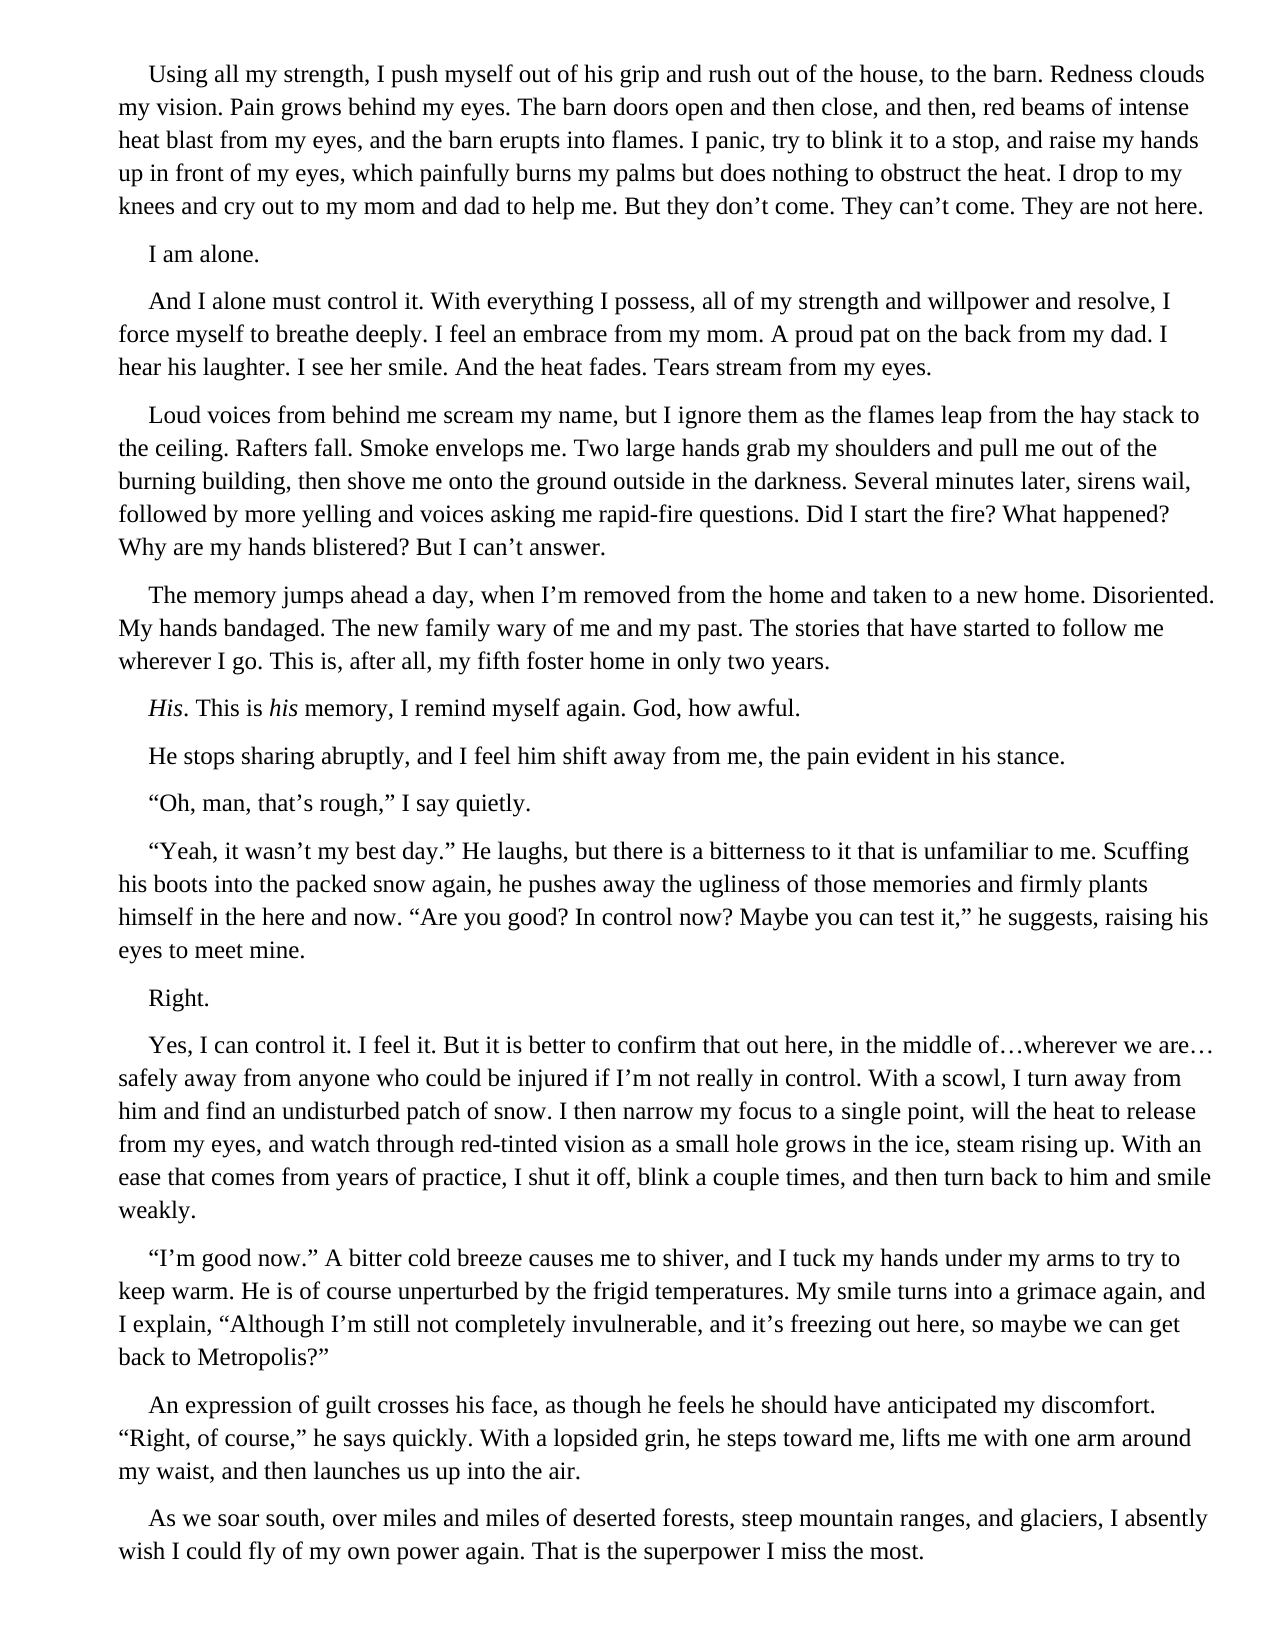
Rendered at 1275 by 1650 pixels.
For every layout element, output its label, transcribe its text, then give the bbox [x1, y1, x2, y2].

text And I alone must control it. With everything I possess, all of my strength and willpower and resolve, I force myself to breathe deeply. I feel an embrace from my mom. A proud pat on the back from my dad. I hear his laughter. I see her smile. And the heat fades. Tears stream from my eyes. [118, 286, 1216, 381]
text An expression of guilt crosses his face, as though he feels he should have anticipated my discomfort. “Right, of course,” he says quickly. With a lopsided grin, he steps toward me, lifts me with one arm around my waist, and then launches us up into the air. [118, 1390, 1216, 1484]
text Using all my strength, I push myself out of his grip and rush out of the house, to the barn. Redness clouds my vision. Pain grows behind my eyes. The barn doors open and then close, and then, red beams of intense heat blast from my eyes, and the barn erupts into flames. I panic, try to blink it to a stop, and raise my hands up in front of my eyes, which painfully burns my palms but does nothing to obstruct the heat. I drop to my knees and cry out to my mom and dad to help me. But they don’t come. They can’t come. They are not here. [118, 59, 1216, 220]
text Yes, I can control it. I feel it. But it is better to confirm that out here, in the middle of…wherever we are…safely away from anyone who could be injured if I’m not really in control. With a scowl, I turn away from him and find an undisturbed patch of snow. I then narrow my focus to a single point, will the heat to release from my eyes, and watch through red-tinted vision as a small hole grows in the ice, steam rising up. With an ease that comes from years of practice, I shut it off, blink a couple times, and then turn back to him and smile weakly. [118, 1030, 1216, 1224]
text “Oh, man, that’s rough,” I say quietly. [118, 788, 1216, 817]
text “Yeah, it wasn’t my best day.” He laughs, but there is a bitterness to it that is unfamiliar to me. Scuffing his boots into the packed snow again, he pushes away the ugliness of those memories and firmly plants himself in the here and now. “Are you good? In control now? Maybe you can test it,” he suggests, raising his eyes to meet mine. [118, 836, 1216, 964]
text Loud voices from behind me scream my name, but I ignore them as the flames leap from the hay stack to the ceiling. Rafters fall. Smoke envelops me. Two large hands grab my shoulders and pull me out of the burning building, then shove me onto the ground outside in the darkness. Several minutes later, sirens wail, followed by more yelling and voices asking me rapid-fire questions. Did I start the fire? What happened? Why are my hands blistered? But I can’t answer. [118, 400, 1216, 561]
text His. This is his memory, I remind myself again. God, how awful. [118, 693, 1216, 722]
text I am alone. [118, 239, 1216, 267]
text “I’m good now.” A bitter cold breeze causes me to shiver, and I tuck my hands under my arms to try to keep warm. He is of course unperturbed by the frigid temperatures. My smile turns into a grimace again, and I explain, “Although I’m still not completely invulnerable, and it’s freezing out here, so maybe we can get back to Metropolis?” [118, 1243, 1216, 1371]
text He stops sharing abruptly, and I feel him shift away from me, the pain evident in his stance. [118, 741, 1216, 770]
text Right. [118, 983, 1216, 1012]
text As we soar south, over miles and miles of deserted forests, steep mountain ranges, and glaciers, I absently wish I could fly of my own power again. That is the superpower I miss the most. [118, 1503, 1216, 1565]
text The memory jumps ahead a day, when I’m removed from the home and taken to a new home. Disoriented. My hands bandaged. The new family wary of me and my past. The stories that have started to follow me wherever I go. This is, after all, my fifth foster home in only two years. [118, 580, 1216, 674]
